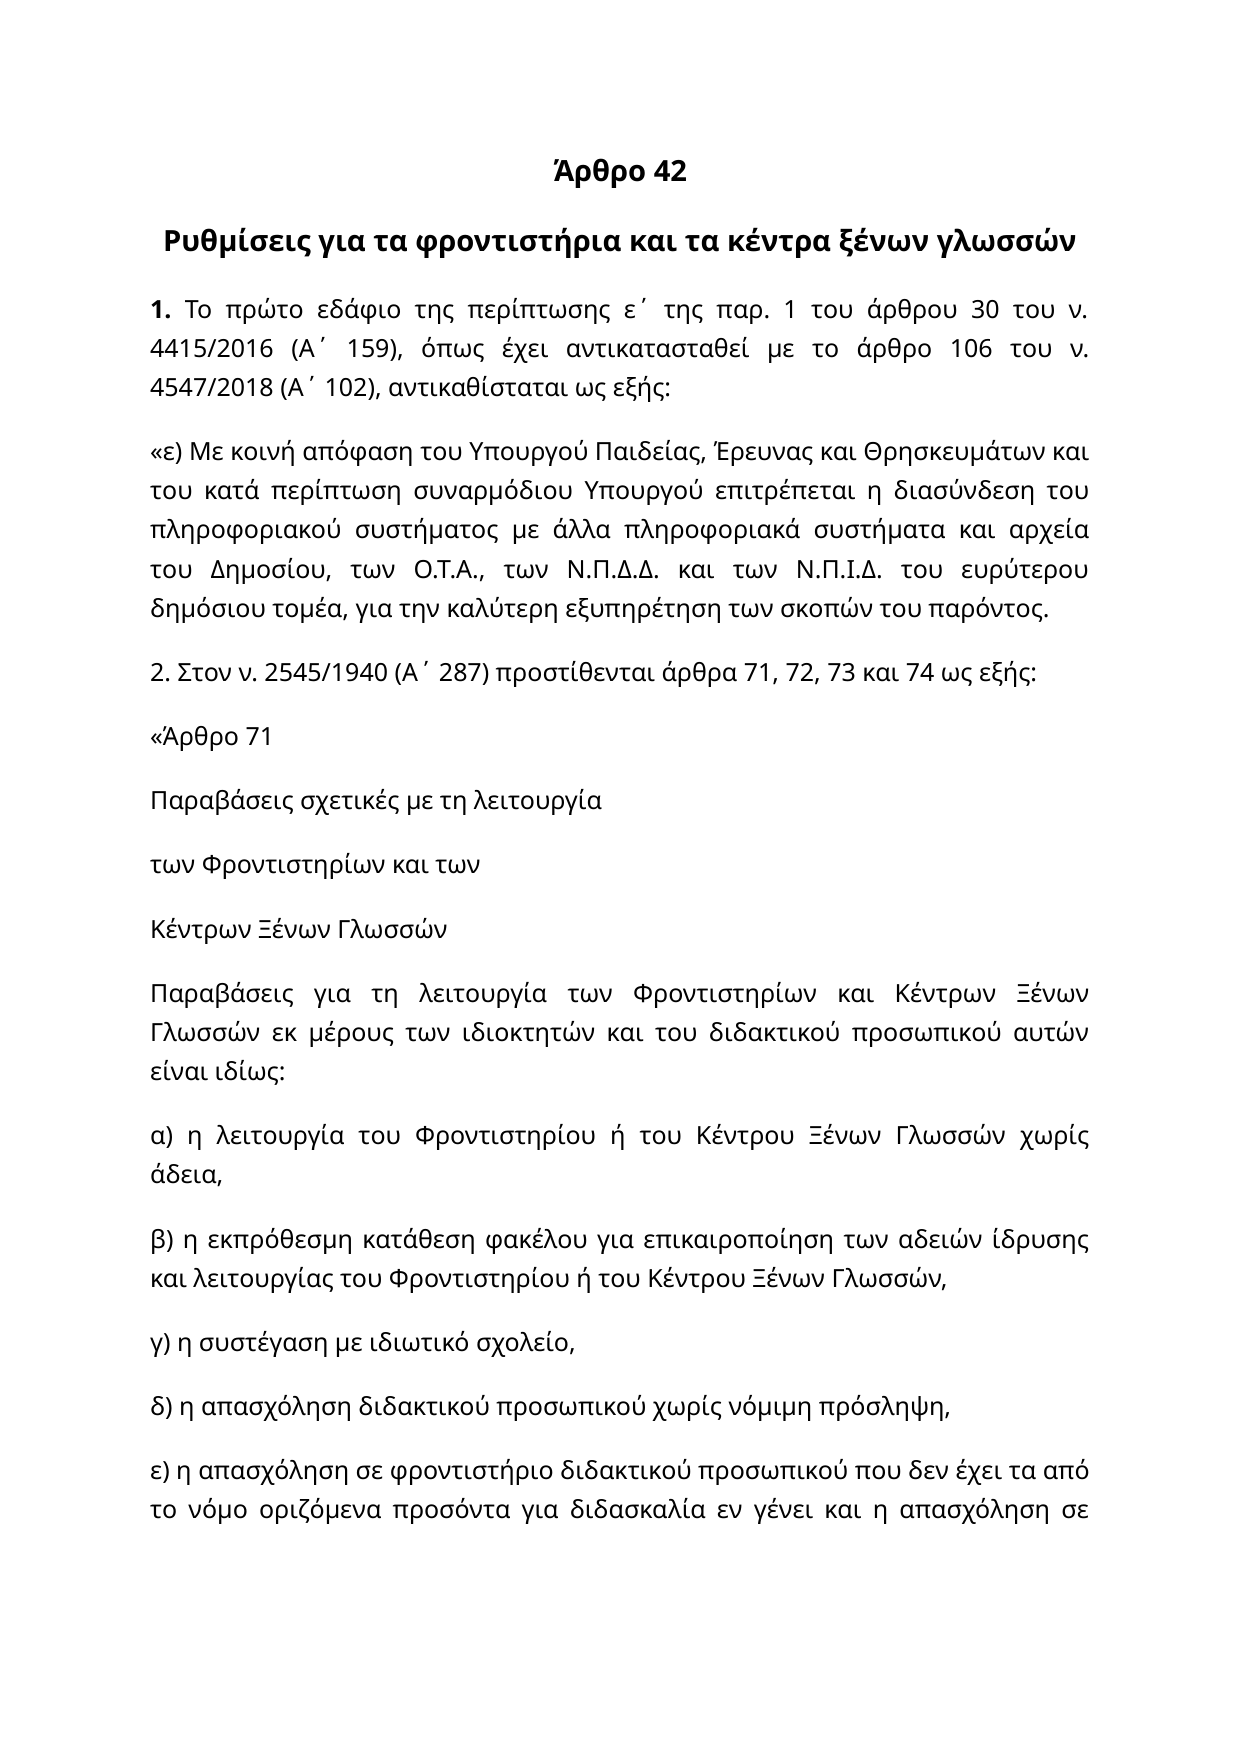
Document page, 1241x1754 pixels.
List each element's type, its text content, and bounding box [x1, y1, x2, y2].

subtitle Άρθρο 42 [150, 150, 1090, 190]
text Παραβάσεις για τη λειτουργία των Φροντιστηρίων και Κέντρων Ξένων Γλωσσών εκ μέρους των ιδιοκτητών και του διδακτικού προσωπικού αυτών είναι ιδίως: [150, 975, 1090, 1088]
text Κέντρων Ξένων Γλωσσών [150, 911, 1090, 945]
text γ) η συστέγαση με ιδιωτικό σχολείο, [150, 1324, 1090, 1359]
subtitle Ρυθμίσεις για τα φροντιστήρια και τα κέντρα ξένων γλωσσών [150, 221, 1090, 260]
text «Άρθρο 71 [150, 719, 1090, 753]
text «ε) Με κοινή απόφαση του Υπουργού Παιδείας, Έρευνας και Θρησκευμάτων και του κατά περίπτωση συναρμόδιου Υπουργού επιτρέπεται η διασύνδεση του πληροφοριακού συστήματος με άλλα πληροφοριακά συστήματα και αρχεία του Δημοσίου, των Ο.Τ.Α., των Ν.Π.Δ.Δ. και των Ν.Π.Ι.Δ. του ευρύτερου δημόσιου τομέα, για την καλύτερη εξυπηρέτηση των σκοπών του παρόντος. [150, 434, 1090, 624]
text α) η λειτουργία του Φροντιστηρίου ή του Κέντρου Ξένων Γλωσσών χωρίς άδεια, [150, 1118, 1090, 1191]
text δ) η απασχόληση διδακτικού προσωπικού χωρίς νόμιμη πρόσληψη, [150, 1389, 1090, 1423]
text ε) η απασχόληση σε φροντιστήριο διδακτικού προσωπικού που δεν έχει τα από το νόμο οριζόμενα προσόντα για διδασκαλία εν γένει και η απασχόληση σε [150, 1453, 1090, 1526]
text Παραβάσεις σχετικές με τη λειτουργία [150, 783, 1090, 817]
text 2. Στον ν. 2545/1940 (Α΄ 287) προστίθενται άρθρα 71, 72, 73 και 74 ως εξής: [150, 654, 1090, 689]
text 1. Το πρώτο εδάφιο της περίπτωσης ε΄ της παρ. 1 του άρθρου 30 του ν. 4415/2016 (Α΄ 159), όπως έχει αντικατασταθεί με το άρθρο 106 του ν. 4547/2018 (Α΄ 102), αντικαθίσταται ως εξής: [150, 291, 1090, 404]
text β) η εκπρόθεσμη κατάθεση φακέλου για επικαιροποίηση των αδειών ίδρυσης και λειτουργίας του Φροντιστηρίου ή του Κέντρου Ξένων Γλωσσών, [150, 1221, 1090, 1294]
text των Φροντιστηρίων και των [150, 847, 1090, 881]
